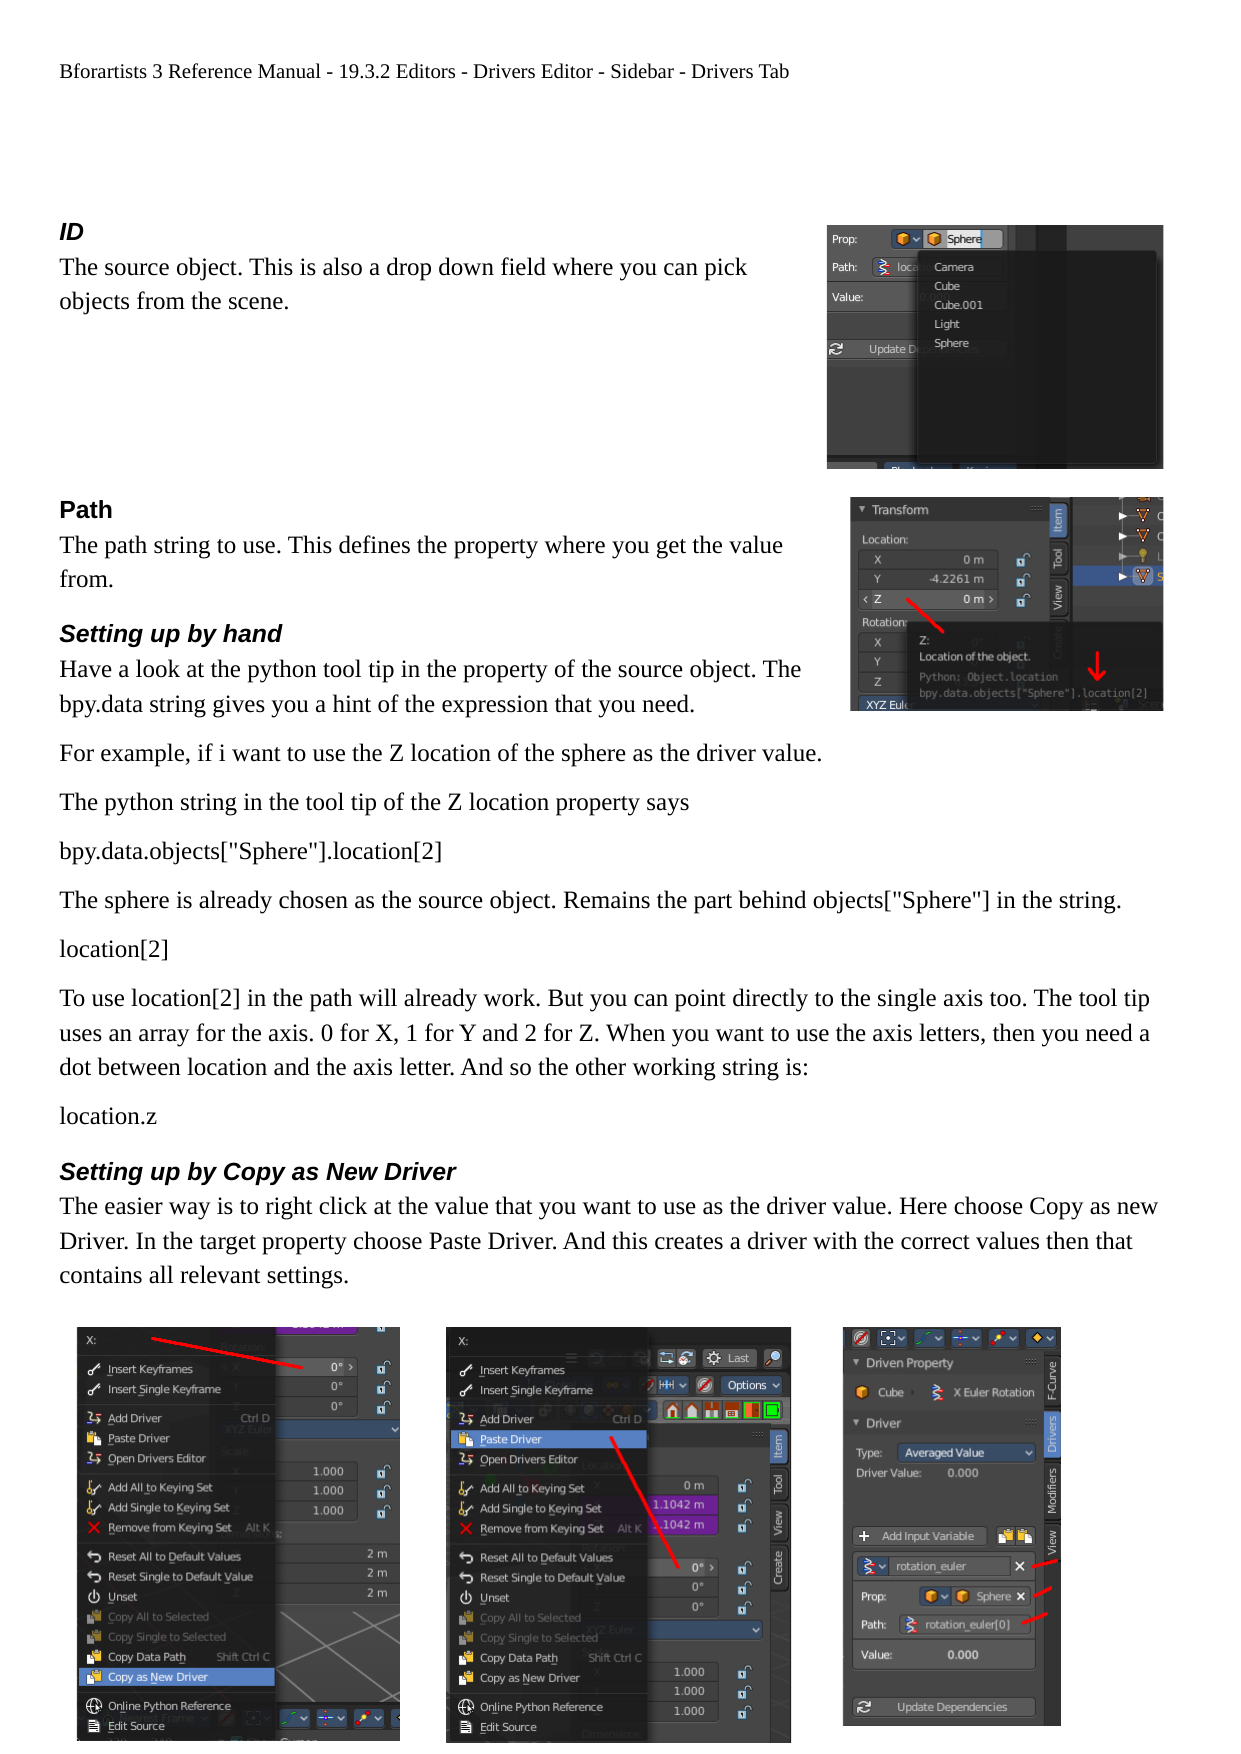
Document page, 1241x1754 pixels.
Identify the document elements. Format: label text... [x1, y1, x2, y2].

text Have a look at the python tool tip in the property of the source object. The bpy.data string gives you a hint of the expression that you need. [59, 654, 1181, 718]
text The easier way is to right click at the value that you want to use as the driver value. Here choose Copy as new Driver. In the target property choose Paste Driver. And this creates a driver with the correct values then that contains all relevant settings. [59, 1191, 1181, 1289]
subtitle Setting up by hand [59, 619, 850, 648]
picture [826, 225, 1164, 469]
picture [446, 1327, 792, 1743]
subtitle Path [59, 495, 1181, 523]
text The path string to use. This defines the property where you get the value from. [59, 530, 850, 593]
text location.z [59, 1101, 1181, 1130]
text For example, if i want to use the Z location of the sphere as the driver value. [59, 738, 1181, 767]
subtitle Setting up by Copy as New Driver [59, 1157, 1181, 1185]
text To use location[2] in the path will already work. But you can point directly to the single axis too. The tool tip uses an array for the axis. 0 for X, 1 for Y and 2 for Z. When you want to use the axis letters, then you need a dot between location and the axis letter. And so the other working string is: [59, 983, 1181, 1081]
subtitle ID [59, 217, 1181, 246]
text location[2] [59, 934, 1181, 963]
text The source object. This is also a drop down field where you can pick objects from the scene. [59, 252, 826, 315]
subtitle [1164, 619, 1181, 648]
picture [850, 497, 1164, 711]
text The python string in the tool tip of the Z location property says [59, 787, 1181, 816]
text bpy.data.objects["Sphere"].location[2] [59, 836, 1181, 865]
picture [76, 1327, 400, 1741]
text The sphere is already chosen as the source object. Remains the part behind objects["Sphere"] in the string. [59, 885, 1181, 914]
picture [842, 1327, 1061, 1726]
